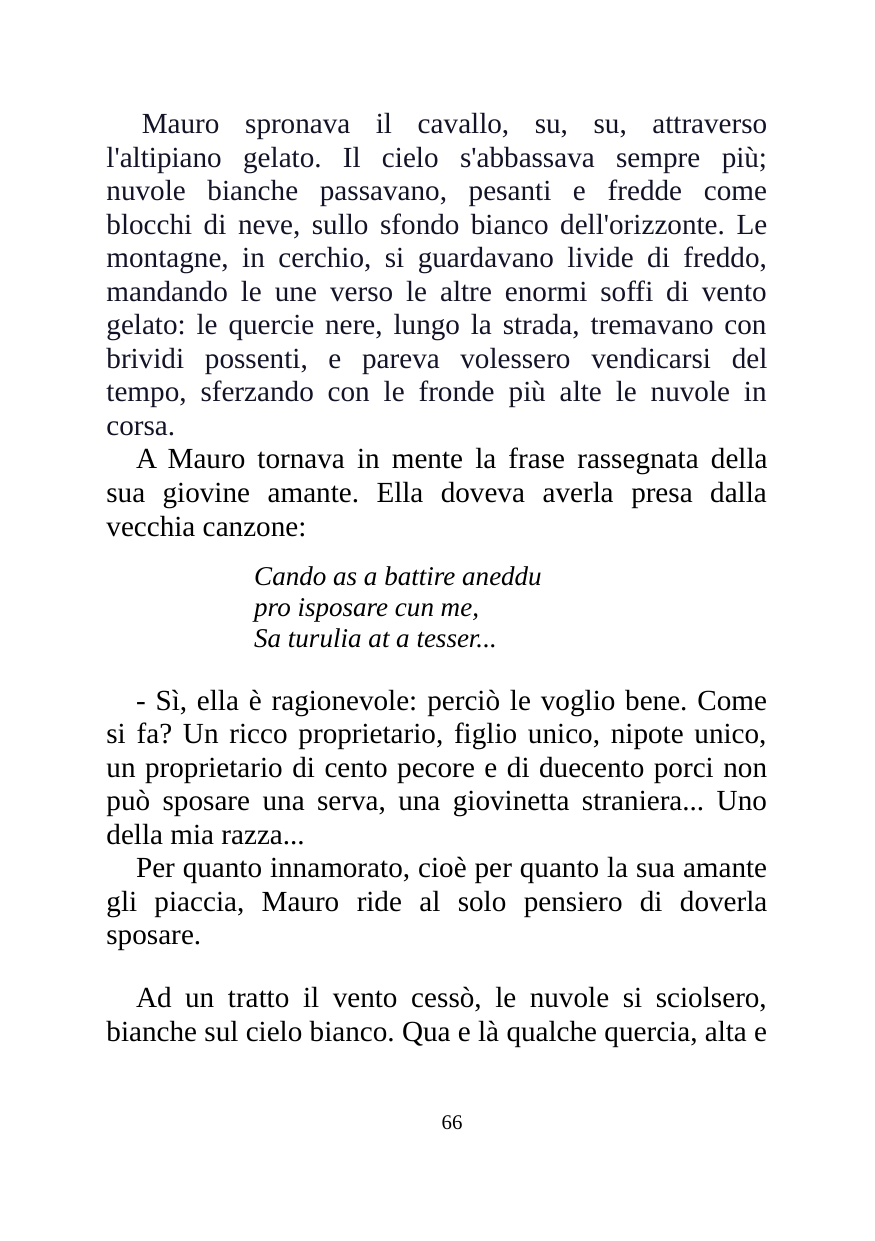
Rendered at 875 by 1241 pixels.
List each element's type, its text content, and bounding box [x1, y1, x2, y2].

text Mauro spronava il cavallo, su, su, attraverso l'altipiano gelato. Il cielo s'abbassava sempre più; nuvole bianche passavano, pesanti e fredde come blocchi di neve, sullo sfondo bianco dell'orizzonte. Le montagne, in cerchio, si guardavano livide di freddo, mandando le une verso le altre enormi soffi di vento gelato: le quercie nere, lungo la strada, tremavano con brividi possenti, e pareva volessero vendicarsi del tempo, sferzando con le fronde più alte le nuvole in corsa. [106, 106, 768, 442]
text pro isposare cun me, [224, 591, 768, 622]
text Ad un tratto il vento cessò, le nuvole si sciolsero, bianche sul cielo bianco. Qua e là qualche quercia, alta e [106, 980, 768, 1047]
text - Sì, ella è ragionevole: perciò le voglio bene. Come si fa? Un ricco proprietario, figlio unico, nipote unico, un proprietario di cento pecore e di duecento porci non può sposare una serva, una giovinetta straniera... Uno della mia razza... [106, 683, 768, 850]
text Per quanto innamorato, cioè per quanto la sua amante gli piaccia, Mauro ride al solo pensiero di doverla sposare. [106, 850, 768, 951]
text Sa turulia at a tesser... [224, 622, 768, 653]
text Cando as a battire aneddu [224, 560, 768, 591]
text A Mauro tornava in mente la frase rassegnata della sua giovine amante. Ella doveva averla presa dalla vecchia canzone: [106, 442, 768, 542]
